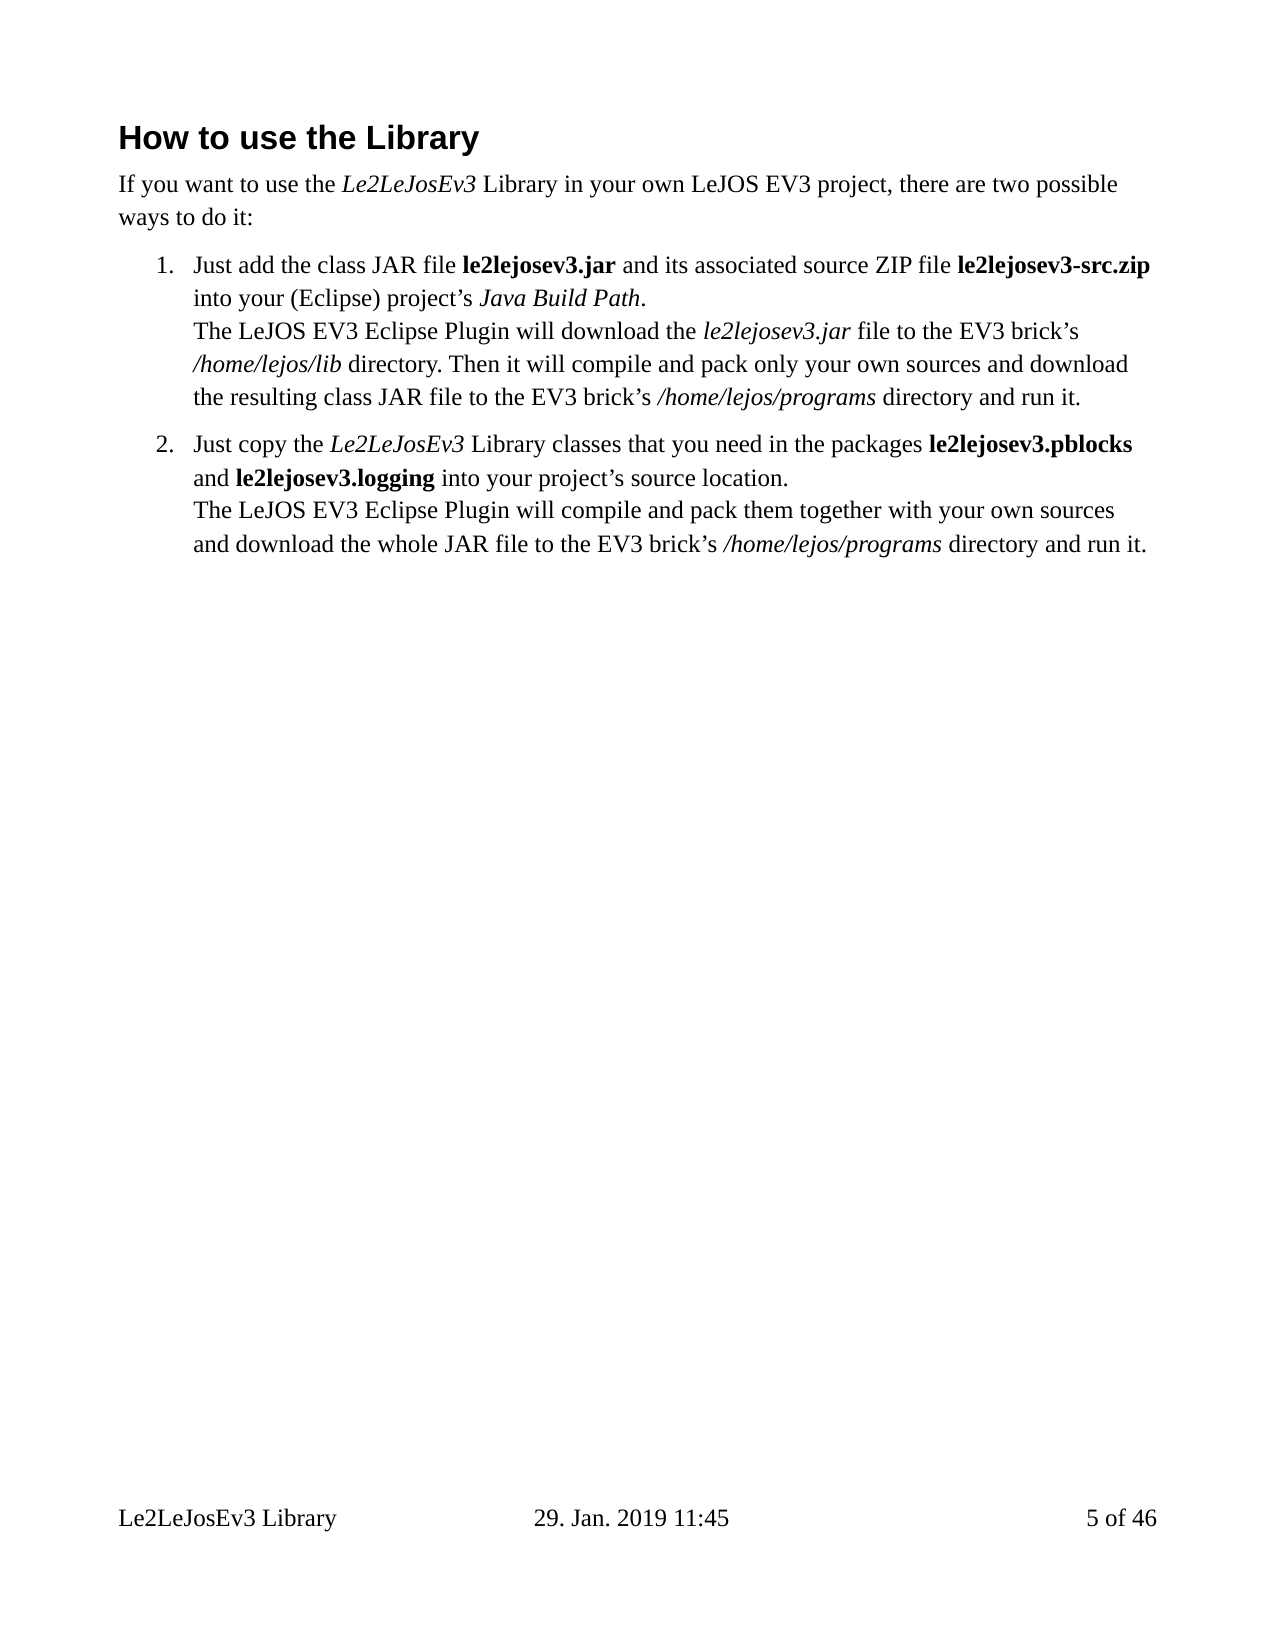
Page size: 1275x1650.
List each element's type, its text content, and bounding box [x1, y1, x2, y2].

list Just copy the Le2LeJosEv3 Library classes that you need in the packages le2lejosev3.pblocks and le2lejosev3.logging into your project’s source location. The LeJOS EV3 Eclipse Plugin will compile and pack them together with your own sources and download the whole JAR file to the EV3 brick’s /home/lejos/programs directory and run it. [156, 429, 1157, 557]
subtitle How to use the Library [118, 118, 1157, 157]
text If you want to use the Le2LeJosEv3 Library in your own LeJOS EV3 project, there are two possible ways to do it: [118, 169, 1157, 231]
list Just add the class JAR file le2lejosev3.jar and its associated source ZIP file le2lejosev3-src.zip into your (Eclipse) project’s Java Build Path. The LeJOS EV3 Eclipse Plugin will download the le2lejosev3.jar file to the EV3 brick’s /home/lejos/lib directory. Then it will compile and pack only your own sources and download the resulting class JAR file to the EV3 brick’s /home/lejos/programs directory and run it. [156, 250, 1157, 411]
